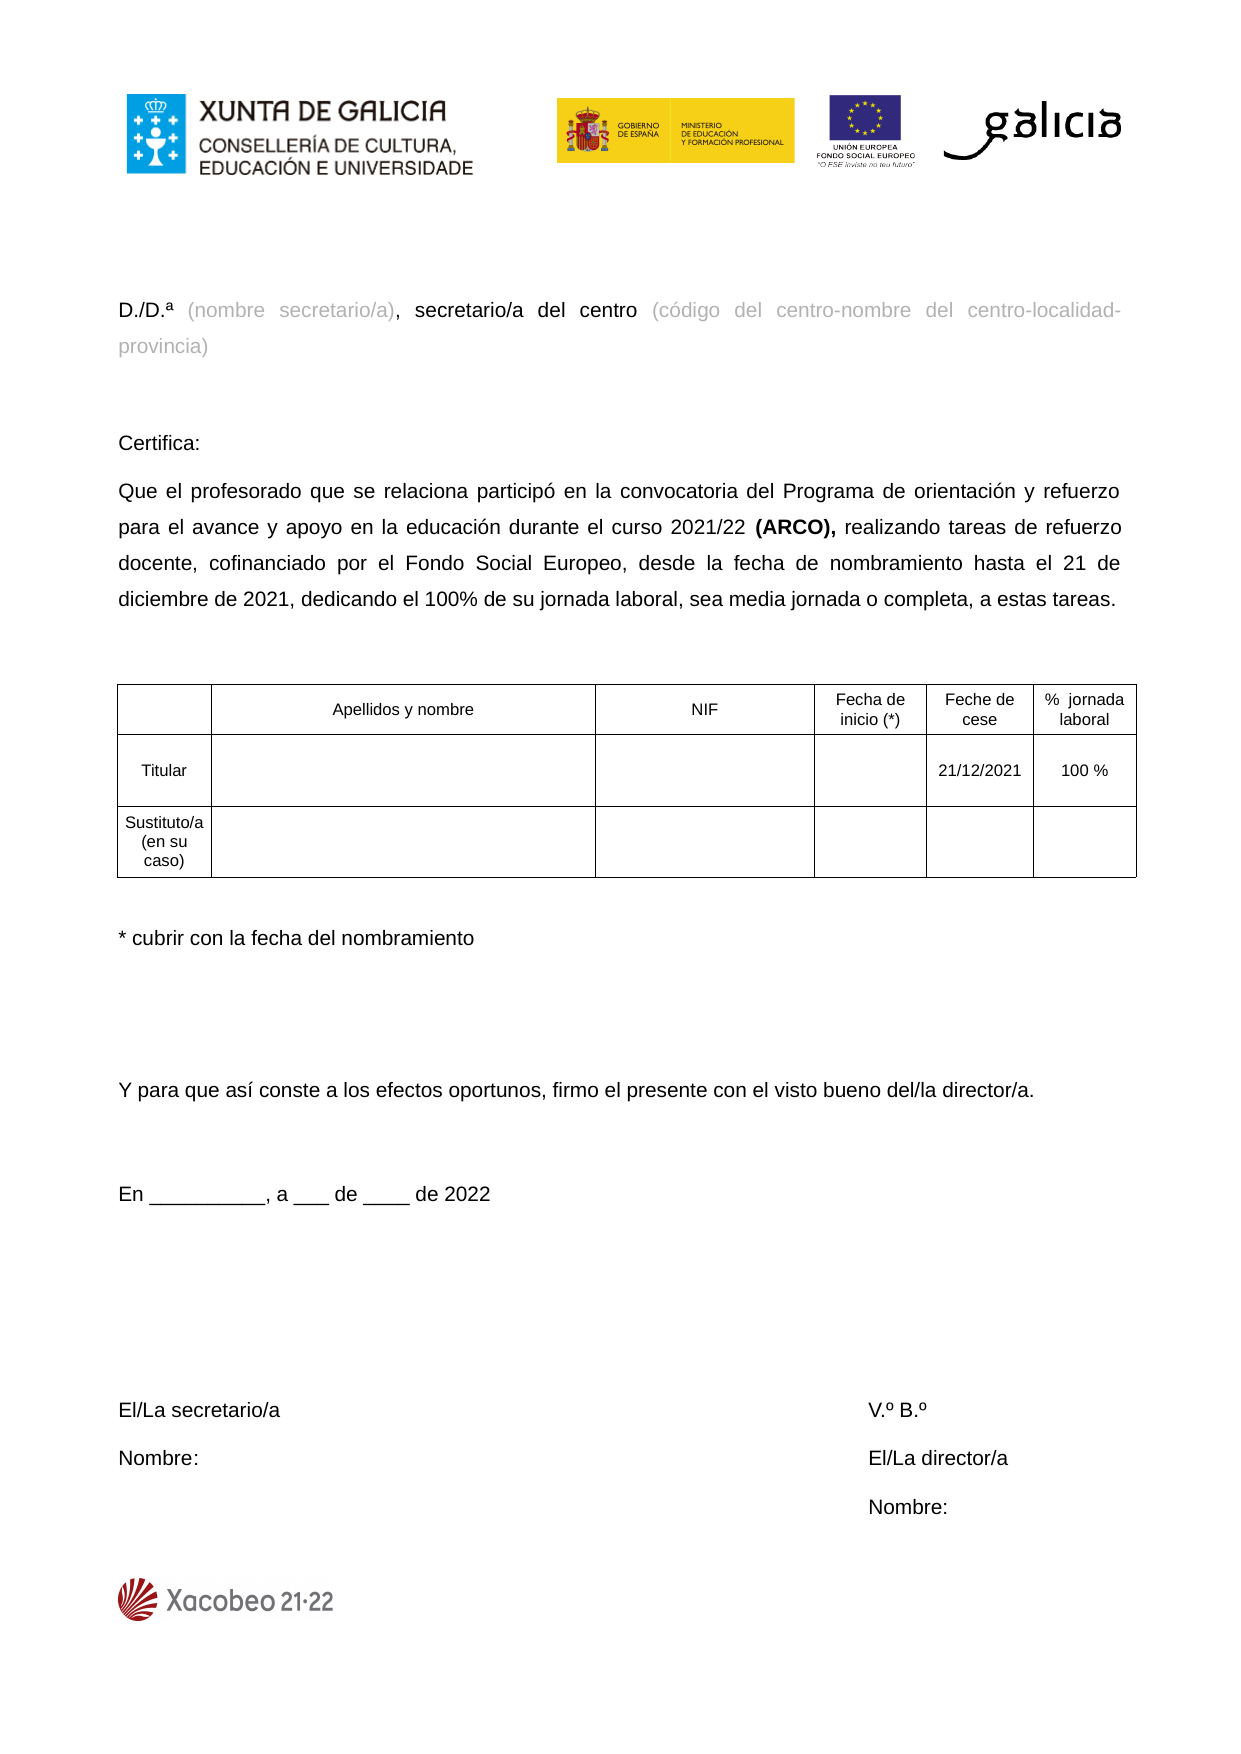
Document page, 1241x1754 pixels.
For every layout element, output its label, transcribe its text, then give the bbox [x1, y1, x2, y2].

picture [134, 151, 142, 159]
picture [169, 134, 177, 142]
table_header Apellidos y nombre [212, 685, 595, 734]
picture [135, 134, 142, 142]
table_cell [815, 807, 926, 877]
table_cell 21/12/2021 [927, 735, 1033, 806]
text El/La secretario/a V.º B.º [118, 1398, 1122, 1422]
table_header Fecha de inicio (*) [815, 685, 926, 734]
table_cell [596, 735, 814, 806]
text Que el profesorado que se relaciona participó en la convocatoria del Programa de orientación y refuerzo para el avance y apoyo en la educación durante el curso 2021/22 (ARCO), realizando tareas de refuerzo docente, cofinanciado por el Fondo Social Europeo, desde la fecha de nombramiento hasta el 21 de diciembre de 2021, dedicando el 100% de su jornada laboral, sea media jornada o completa, a estas tareas. [118, 479, 1122, 611]
text * cubrir con la fecha del nombramiento [118, 926, 1122, 950]
picture [134, 116, 142, 125]
table_cell [927, 807, 1033, 877]
table_header Feche de cese [927, 685, 1033, 734]
table_header NIF [596, 685, 814, 734]
picture [147, 128, 165, 165]
table_cell [212, 807, 595, 877]
picture [943, 101, 1121, 160]
table_cell [815, 735, 926, 806]
picture [816, 95, 915, 167]
table_header [118, 685, 211, 734]
picture [557, 98, 795, 163]
text Nombre: [118, 1494, 1122, 1518]
table_cell Sustituto/a (en su caso) [118, 807, 211, 877]
picture [152, 116, 160, 125]
text D./D.ª (nombre secretario/a), secretario/a del centro (código del centro-nombre del centro-localidad-provincia) [118, 298, 1122, 358]
table_cell [212, 735, 595, 806]
table_cell 100 % [1034, 735, 1136, 806]
picture [118, 1578, 333, 1621]
table_header % jornada laboral [1034, 685, 1136, 734]
table_cell Titular [118, 735, 211, 806]
picture [126, 94, 473, 175]
text Y para que así conste a los efectos oportunos, firmo el presente con el visto bueno del/la director/a. [118, 1078, 1122, 1102]
table_cell [1034, 807, 1136, 877]
picture [169, 116, 177, 125]
text Certifica: [118, 431, 1122, 455]
text Nombre : El/La director/a [118, 1446, 1122, 1470]
text En __________, a ___ de ____ de 2022 [118, 1182, 1122, 1206]
table_cell [596, 807, 814, 877]
picture [169, 151, 177, 159]
